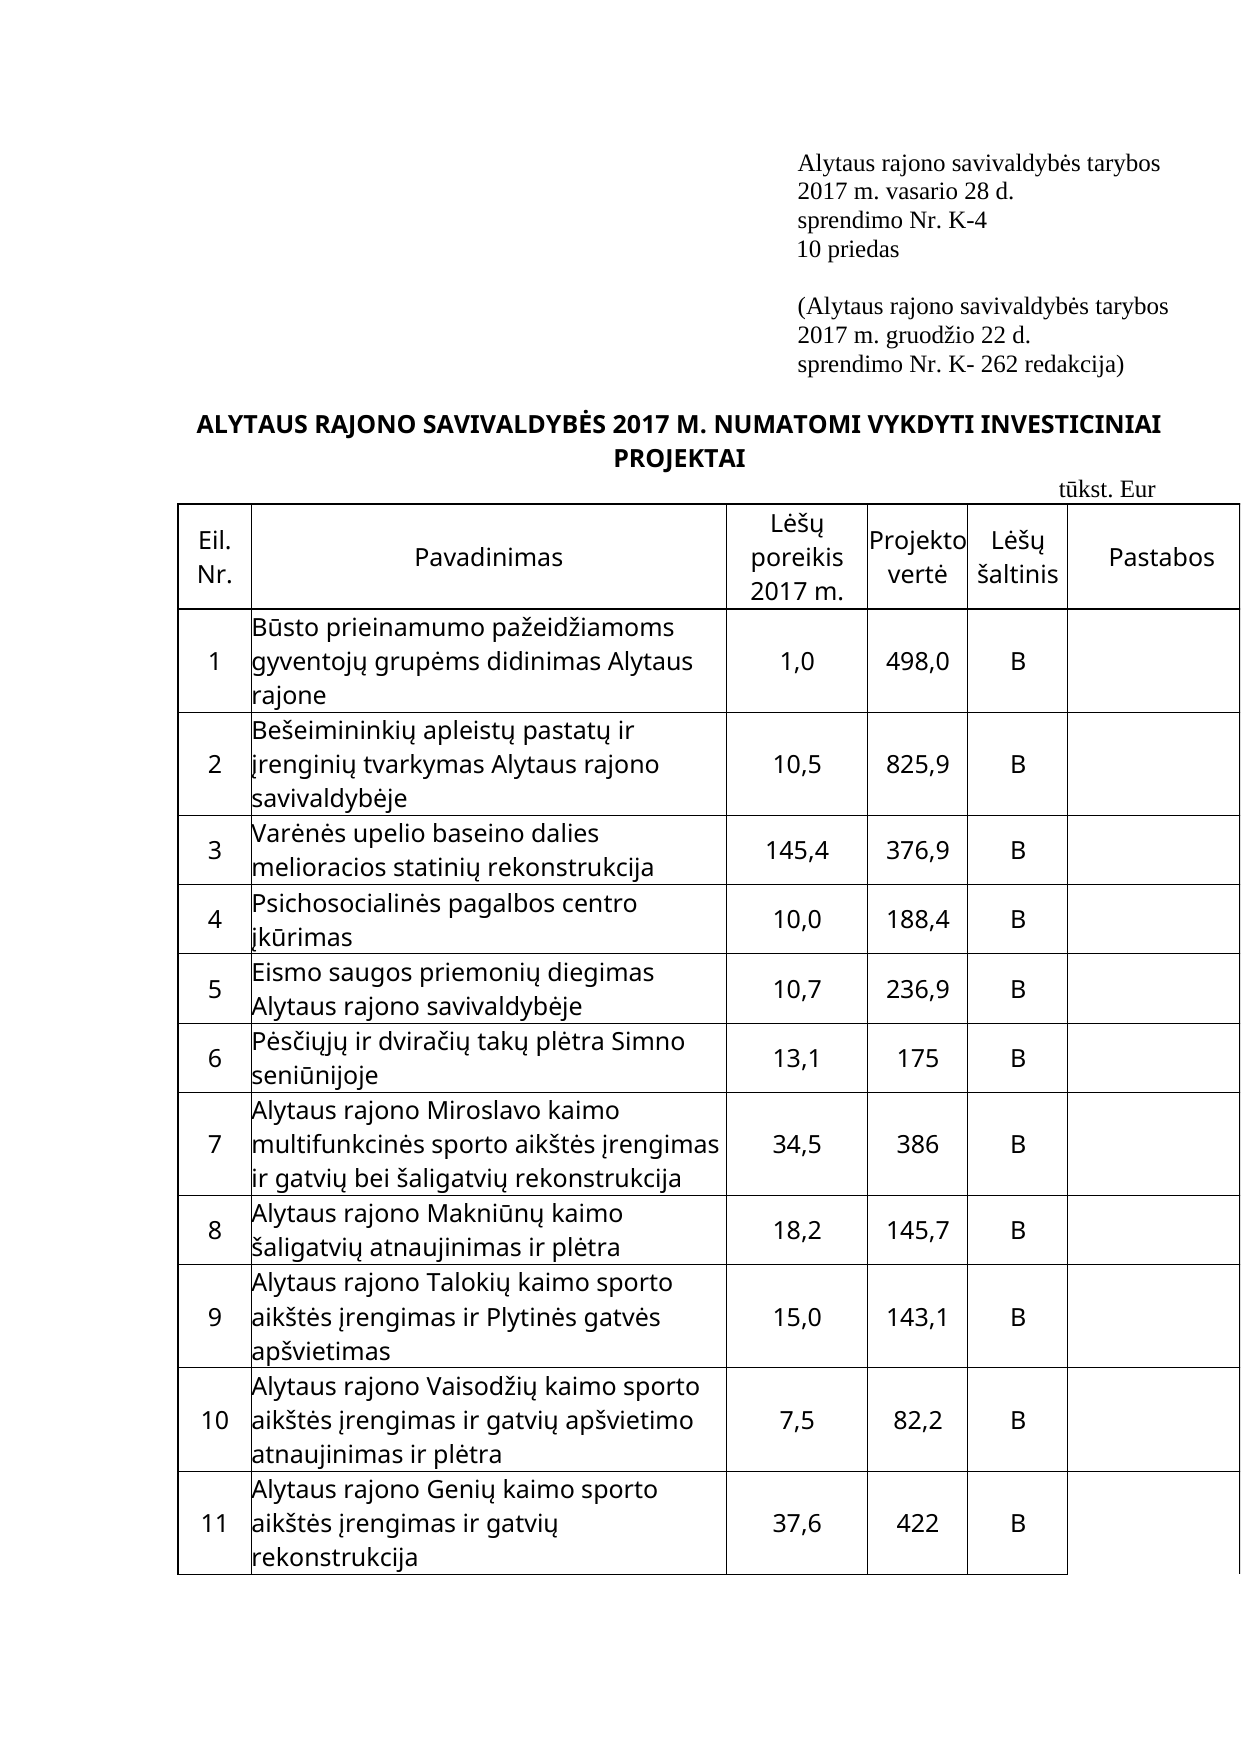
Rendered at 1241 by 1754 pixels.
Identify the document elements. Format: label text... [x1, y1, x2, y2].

table_cell 7 [179, 1093, 251, 1195]
table_cell 9 [179, 1265, 251, 1367]
table_header Pavadinimas [252, 505, 726, 607]
table_cell B [968, 1093, 1067, 1195]
table_cell 82,2 [868, 1368, 967, 1471]
text 2017 m. gruodžio 22 d. [177, 320, 1181, 349]
table_cell B [968, 1472, 1067, 1574]
table_cell [1068, 816, 1239, 884]
table_cell [1068, 1196, 1239, 1264]
table_cell B [968, 816, 1067, 884]
table_cell 6 [179, 1024, 251, 1092]
table_cell 10 [179, 1368, 251, 1471]
table_cell [1068, 1093, 1239, 1195]
table_cell 825,9 [868, 713, 967, 815]
table_header Eil. Nr. [179, 505, 251, 607]
table_cell 13,1 [727, 1024, 867, 1092]
table_cell 4 [179, 885, 251, 953]
table_header Lėšų poreikis 2017 m. [727, 505, 867, 607]
text 2017 m. vasario 28 d. [177, 176, 1181, 205]
table_cell B [968, 1196, 1067, 1264]
table_cell 145,7 [868, 1196, 967, 1264]
table_cell B [968, 885, 1067, 953]
table_cell B [968, 1024, 1067, 1092]
table_cell 1 [179, 610, 251, 712]
table_cell 18,2 [727, 1196, 867, 1264]
table_cell 34,5 [727, 1093, 867, 1195]
table_cell Alytaus rajono Vaisodžių kaimo sporto aikštės įrengimas ir gatvių apšvietimo atnaujinimas ir plėtra [252, 1368, 726, 1471]
table_cell [1068, 610, 1239, 712]
table_header Projekto vertė [868, 505, 967, 607]
table_cell 10,7 [727, 954, 867, 1022]
text sprendimo Nr. K- 262 redakcija) [177, 349, 1181, 378]
table_cell 386 [868, 1093, 967, 1195]
table_cell 15,0 [727, 1265, 867, 1367]
table_cell 2 [179, 713, 251, 815]
table_cell Alytaus rajono Genių kaimo sporto aikštės įrengimas ir gatvių rekonstrukcija [252, 1472, 726, 1574]
table_cell 37,6 [727, 1472, 867, 1574]
table_cell [1068, 1472, 1239, 1574]
table_cell 188,4 [868, 885, 967, 953]
table_cell 422 [868, 1472, 967, 1574]
table_cell 175 [868, 1024, 967, 1092]
table_cell 498,0 [868, 610, 967, 712]
table_cell 143,1 [868, 1265, 967, 1367]
table_cell [1068, 713, 1239, 815]
text sprendimo Nr. K-4 [177, 205, 1181, 234]
table_cell [1068, 885, 1239, 953]
table_cell 10,0 [727, 885, 867, 953]
table_cell 145,4 [727, 816, 867, 884]
table_cell B [968, 1368, 1067, 1471]
table_cell Psichosocialinės pagalbos centro įkūrimas [252, 885, 726, 953]
table_cell Eismo saugos priemonių diegimas Alytaus rajono savivaldybėje [252, 954, 726, 1022]
table_cell B [968, 954, 1067, 1022]
text 10 priedas [796, 234, 1181, 263]
table_cell [1068, 1368, 1239, 1471]
table_cell 10,5 [727, 713, 867, 815]
table_cell B [968, 713, 1067, 815]
table_cell Pėsčiųjų ir dviračių takų plėtra Simno seniūnijoje [252, 1024, 726, 1092]
table_cell Alytaus rajono Makniūnų kaimo šaligatvių atnaujinimas ir plėtra [252, 1196, 726, 1264]
table_header Lėšų šaltinis [968, 505, 1067, 607]
table_cell 8 [179, 1196, 251, 1264]
table_cell Bešeimininkių apleistų pastatų ir įrenginių tvarkymas Alytaus rajono savivaldybėje [252, 713, 726, 815]
table_cell 3 [179, 816, 251, 884]
table_cell 1,0 [727, 610, 867, 712]
table_cell 236,9 [868, 954, 967, 1022]
table_cell Alytaus rajono Miroslavo kaimo multifunkcinės sporto aikštės įrengimas ir gatvių bei šaligatvių rekonstrukcija [252, 1093, 726, 1195]
table_cell 5 [179, 954, 251, 1022]
text tūkst. Eur [1058, 474, 1181, 503]
table_cell Būsto prieinamumo pažeidžiamoms gyventojų grupėms didinimas Alytaus rajone [252, 610, 726, 712]
table_cell Alytaus rajono Talokių kaimo sporto aikštės įrengimas ir Plytinės gatvės apšvietimas [252, 1265, 726, 1367]
table_cell [1068, 954, 1239, 1022]
table_cell [1068, 1265, 1239, 1367]
table_cell 376,9 [868, 816, 967, 884]
table_cell 11 [179, 1472, 251, 1574]
text Alytaus rajono savivaldybės tarybos [177, 148, 1181, 176]
table_cell B [968, 610, 1067, 712]
text (Alytaus rajono savivaldybės tarybos [177, 291, 1181, 320]
text ALYTAUS RAJONO SAVIVALDYBĖS 2017 M. NUMATOMI VYKDYTI INVESTICINIAI PROJEKTAI [177, 406, 1181, 474]
table_cell [1068, 1024, 1239, 1092]
table_header Pastabos [1068, 505, 1239, 607]
table_cell Varėnės upelio baseino dalies melioracios statinių rekonstrukcija [252, 816, 726, 884]
table_cell 7,5 [727, 1368, 867, 1471]
table_cell B [968, 1265, 1067, 1367]
